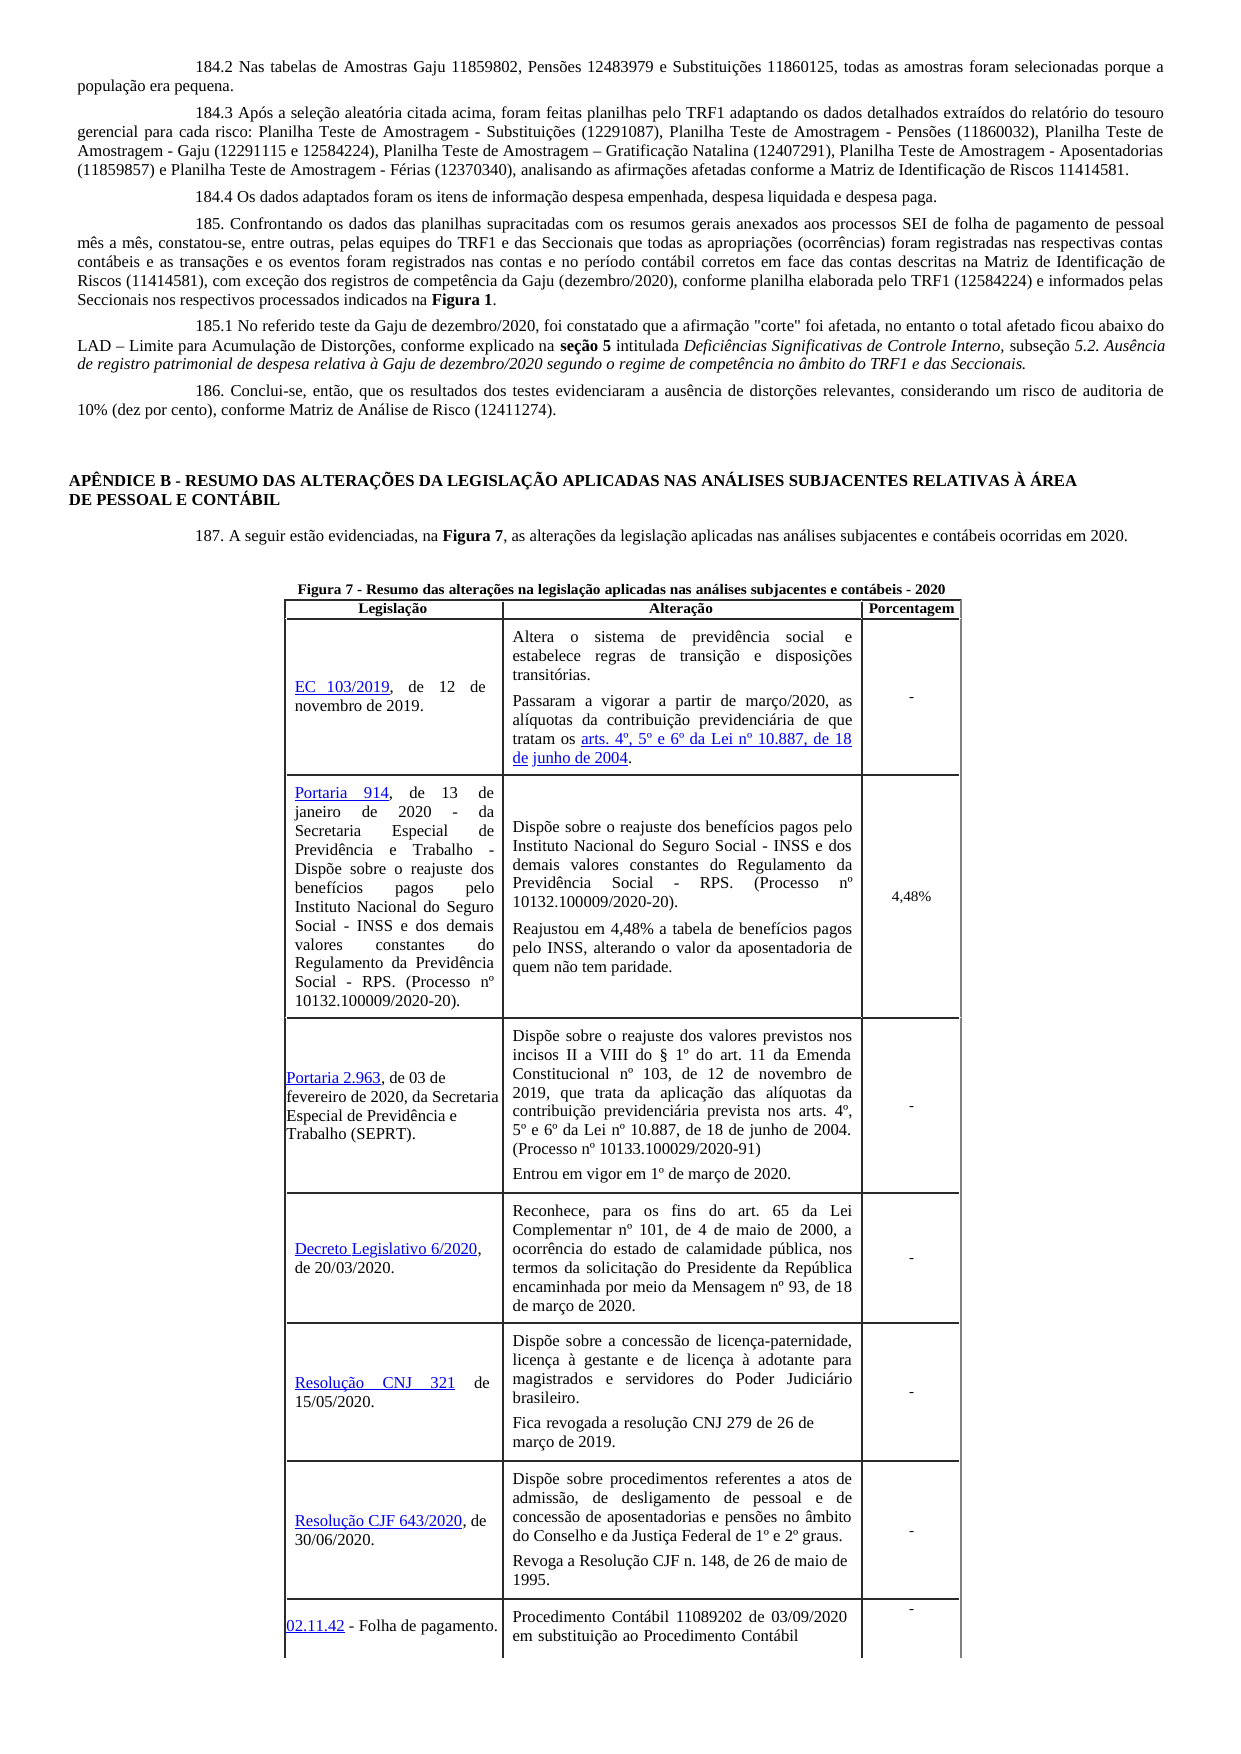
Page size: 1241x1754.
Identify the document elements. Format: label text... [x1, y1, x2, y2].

list A seguir estão evidenciadas, na Figura 7, as alterações da legislação aplicadas nas análises subjacentes e contábeis ocorridas em 2020. [195, 525, 1196, 544]
list Confrontando os dados das planilhas supracitadas com os resumos gerais anexados aos processos SEI de folha de pagamento de pessoal mês a mês, constatou-se, entre outras, pelas equipes do TRF1 e das Seccionais que todas as apropriações (ocorrências) foram registradas nas respectivas contas contábeis e as transações e os eventos foram registrados nas contas e no período contábil corretos em face das contas descritas na Matriz de Identificação de Riscos (11414581), com exceção dos registros de competência da Gaju (dezembro/2020), conforme planilha elaborada pelo TRF1 (12584224) e informados pelas Seccionais nos respectivos processados indicados na Figura 1. [77, 214, 1165, 309]
table_cell Reconhece, para os fins do art. 65 da Lei Complementar nº 101, de 4 de maio de 2000, a ocorrência do estado de calamidade pública, nos termos da solicitação do Presidente da República encaminhada por meio da Mensagem nº 93, de 18 de março de 2020. [504, 1194, 861, 1322]
list Nas tabelas de Amostras Gaju 11859802, Pensões 12483979 e Substituições 11860125, todas as amostras foram selecionadas porque a população era pequena. [77, 58, 1165, 95]
table_cell Dispõe sobre a concessão de licença-paternidade, licença à gestante e de licença à adotante para magistrados e servidores do Poder Judiciário brasileiro. [504, 1324, 861, 1412]
table_cell - [863, 1460, 960, 1549]
list Os dados adaptados foram os itens de informação despesa empenhada, despesa liquidada e despesa paga. [195, 187, 1196, 206]
table_cell - [863, 1598, 960, 1658]
table_cell - [863, 1017, 960, 1160]
list No referido teste da Gaju de dezembro/2020, foi constatado que a afirmação "corte" foi afetada, no entanto o total afetado ficou abaixo do LAD – Limite para Acumulação de Distorções, conforme explicado na seção 5 intitulada Deficiências Significativas de Controle Interno, subseção 5.2. Ausência de registro patrimonial de despesa relativa à Gaju de dezembro/2020 segundo o regime de competência no âmbito do TRF1 e das Seccionais. [77, 317, 1165, 373]
table_cell 4,48% [863, 774, 960, 1017]
table_header Alteração [504, 601, 861, 617]
table_cell [286, 1550, 502, 1598]
table_cell [863, 1160, 960, 1192]
list Conclui-se, então, que os resultados dos testes evidenciaram a ausência de distorções relevantes, considerando um risco de auditoria de 10% (dez por cento), conforme Matriz de Análise de Risco (12411274). [77, 382, 1165, 419]
table_cell Procedimento Contábil 11089202 de 03/09/2020 em substituição ao Procedimento Contábil [504, 1600, 861, 1658]
table_cell [863, 1550, 960, 1598]
table_cell Revoga a Resolução CJF n. 148, de 26 de maio de 1995. [504, 1550, 861, 1598]
table_cell EC 103/2019, de 12 de novembro de 2019. [286, 620, 502, 774]
table_header Porcentagem [863, 601, 960, 617]
table_cell - [863, 1192, 960, 1322]
table_cell Altera o sistema de previdência social e estabelece regras de transição e disposições transitórias. Passaram a vigorar a partir de março/2020, as alíquotas da contribuição previdenciária de que tratam os arts. 4º, 5º e 6º da Lei nº 10.887, de 18 de junho de 2004. [504, 620, 861, 774]
table_cell Resolução CNJ 321 de 15/05/2020. [286, 1324, 502, 1412]
table_cell [286, 1160, 502, 1192]
table_cell [863, 1412, 960, 1460]
table_cell Entrou em vigor em 1º de março de 2020. [504, 1160, 861, 1192]
table_cell Portaria 914, de 13 de janeiro de 2020 - da Secretaria Especial de Previdência e Trabalho - Dispõe sobre o reajuste dos benefícios pagos pelo Instituto Nacional do Seguro Social - INSS e dos demais valores constantes do Regulamento da Previdência Social - RPS. (Processo nº 10132.100009/2020-20). [286, 776, 502, 1017]
table_cell Fica revogada a resolução CNJ 279 de 26 de março de 2019. [504, 1412, 861, 1460]
table_cell [286, 1412, 502, 1460]
table_cell Decreto Legislativo 6/2020, de 20/03/2020. [286, 1194, 502, 1322]
table_cell Portaria 2.963, de 03 de fevereiro de 2020, da Secretaria Especial de Previdência e Trabalho (SEPRT). [286, 1019, 502, 1160]
table_cell 02.11.42 - Folha de pagamento. [286, 1600, 502, 1658]
list Após a seleção aleatória citada acima, foram feitas planilhas pelo TRF1 adaptando os dados detalhados extraídos do relatório do tesouro gerencial para cada risco: Planilha Teste de Amostragem - Substituições (12291087), Planilha Teste de Amostragem - Pensões (11860032), Planilha Teste de Amostragem - Gaju (12291115 e 12584224), Planilha Teste de Amostragem – Gratificação Natalina (12407291), Planilha Teste de Amostragem - Aposentadorias (11859857) e Planilha Teste de Amostragem - Férias (12370340), analisando as afirmações afetadas conforme a Matriz de Identificação de Riscos 11414581. [77, 104, 1165, 179]
table_cell Resolução CJF 643/2020, de 30/06/2020. [286, 1462, 502, 1549]
table_cell - [863, 1322, 960, 1412]
table_cell Dispõe sobre o reajuste dos valores previstos nos incisos II a VIII do § 1º do art. 11 da Emenda Constitucional nº 103, de 12 de novembro de 2019, que trata da aplicação das alíquotas da contribuição previdenciária prevista nos arts. 4º, 5º e 6º da Lei nº 10.887, de 18 de junho de 2004. (Processo nº 10133.100029/2020-91) [504, 1019, 861, 1160]
text Figura 7 - Resumo das alterações na legislação aplicadas nas análises subjacentes e contábeis - 2020 [87, 580, 1156, 597]
table_cell - [863, 618, 960, 774]
table_cell Dispõe sobre o reajuste dos benefícios pagos pelo Instituto Nacional do Seguro Social - INSS e dos demais valores constantes do Regulamento da Previdência Social - RPS. (Processo nº 10132.100009/2020-20). Reajustou em 4,48% a tabela de benefícios pagos pelo INSS, alterando o valor da aposentadoria de quem não tem paridade. [504, 776, 861, 1017]
table_cell Dispõe sobre procedimentos referentes a atos de admissão, de desligamento de pessoal e de concessão de aposentadorias e pensões no âmbito do Conselho e da Justiça Federal de 1º e 2º graus. [504, 1462, 861, 1549]
subtitle APÊNDICE B - RESUMO DAS ALTERAÇÕES DA LEGISLAÇÃO APLICADAS NAS ANÁLISES SUBJACENTES RELATIVAS À ÁREA DE PESSOAL E CONTÁBIL [69, 471, 1102, 509]
table_header Legislação [286, 601, 502, 617]
